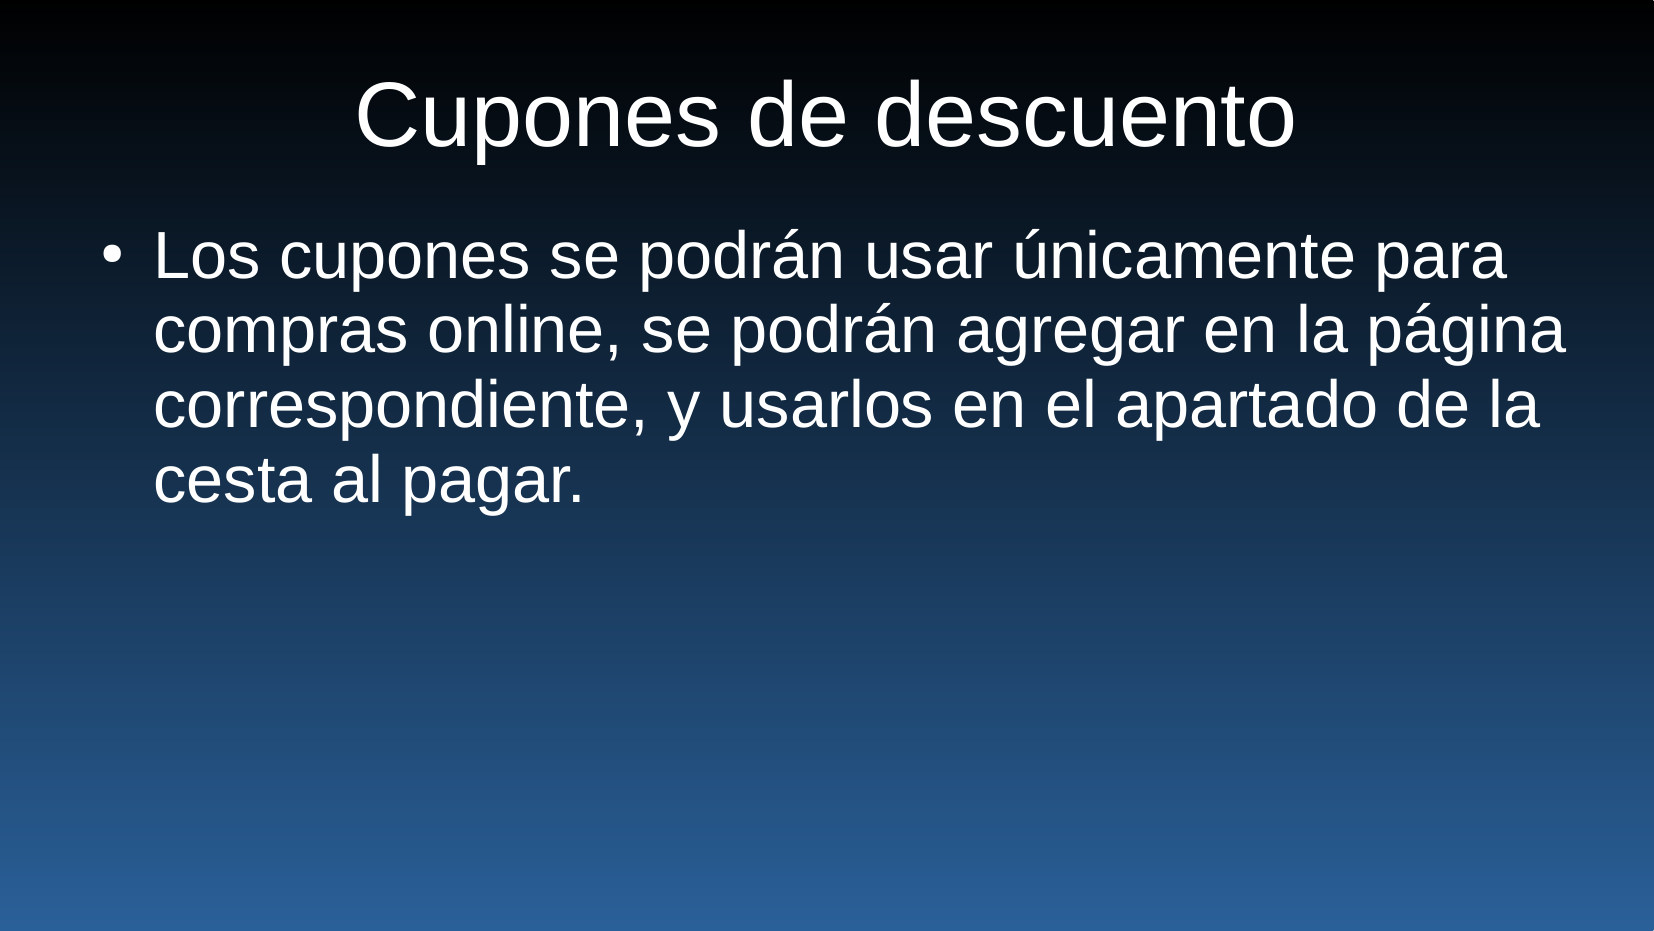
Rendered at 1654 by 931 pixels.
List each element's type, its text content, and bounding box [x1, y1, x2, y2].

title Cupones de descuento [82, 37, 1571, 193]
list Los cupones se podrán usar únicamente para compras online, se podrán agregar en la página correspondiente, y usarlos en el apartado de la cesta al pagar. [82, 217, 1571, 758]
